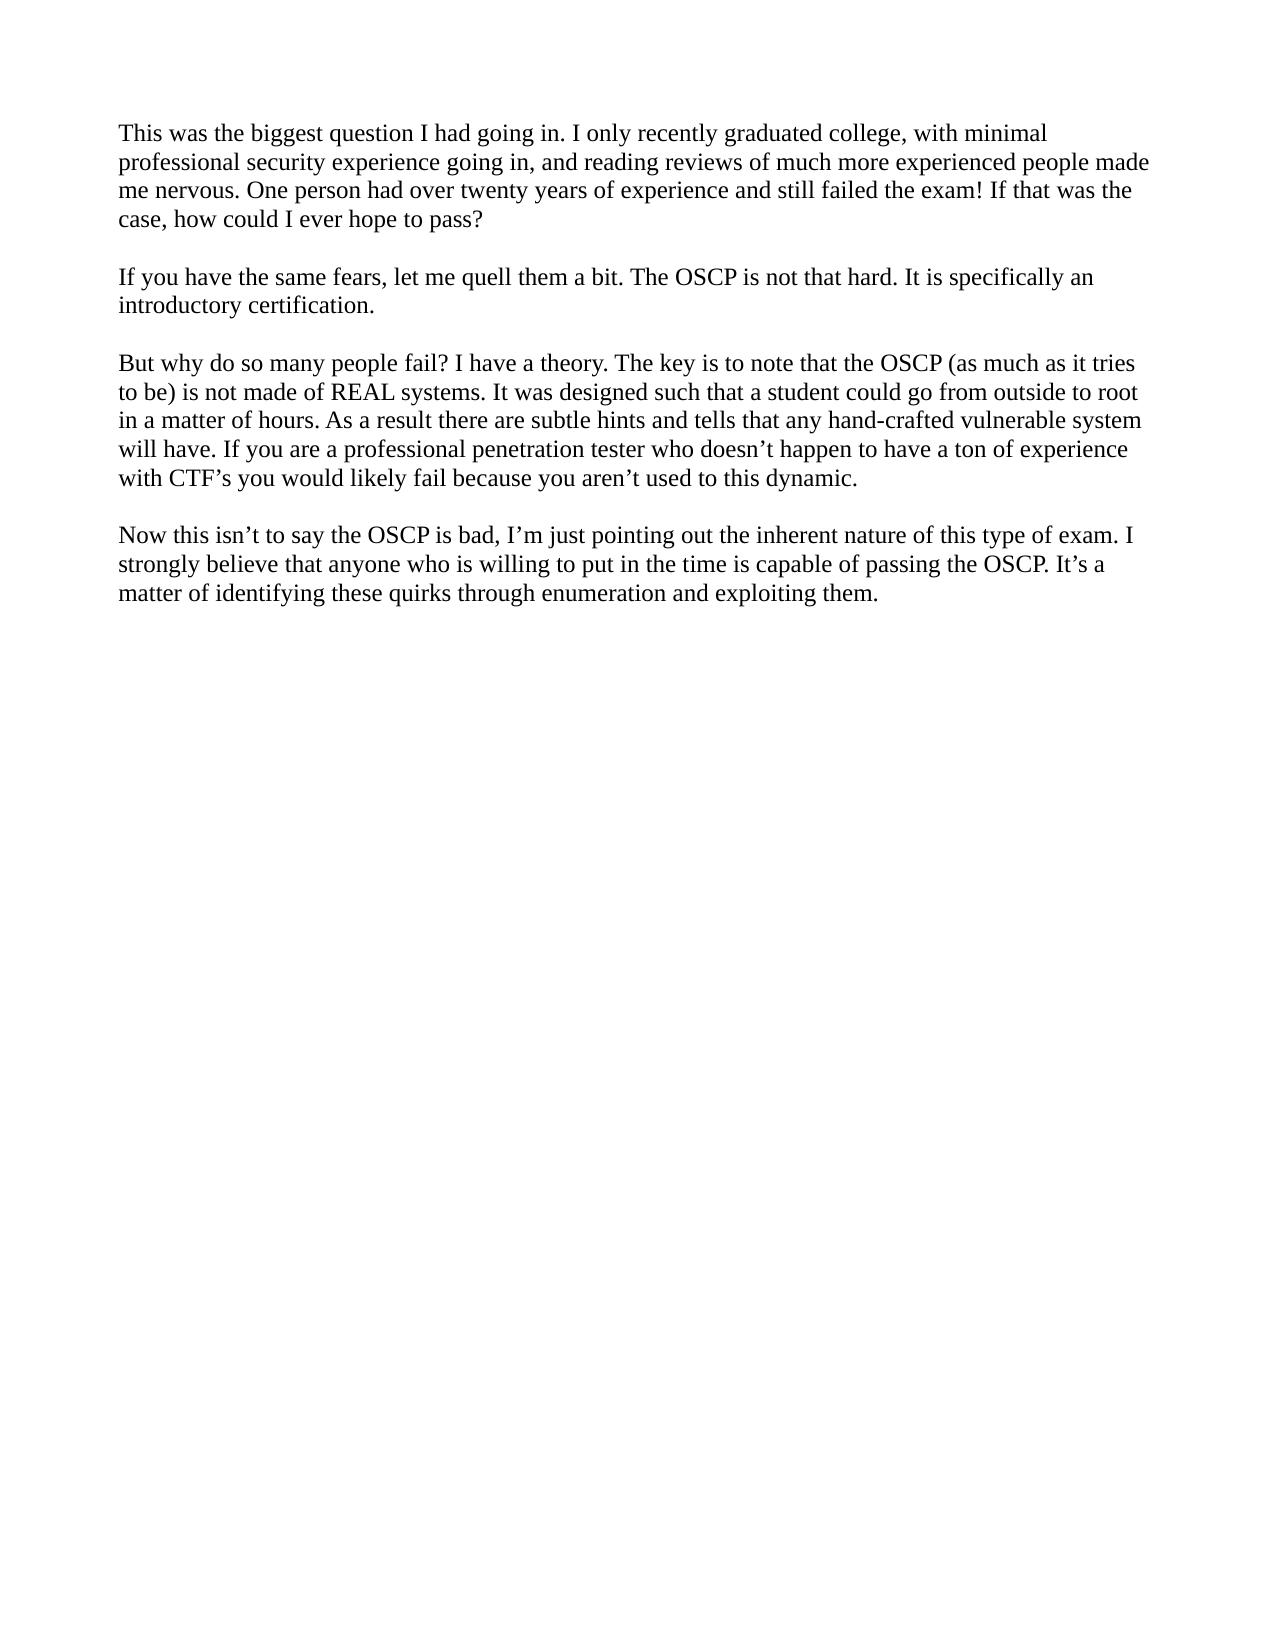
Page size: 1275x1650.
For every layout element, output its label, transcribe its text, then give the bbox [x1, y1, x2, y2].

text If you have the same fears, let me quell them a bit. The OSCP is not that hard. It is specifically an introductory certification. [118, 262, 1157, 319]
text But why do so many people fail? I have a theory. The key is to note that the OSCP (as much as it tries to be) is not made of REAL systems. It was designed such that a student could go from outside to root in a matter of hours. As a result there are subtle hints and tells that any hand-crafted vulnerable system will have. If you are a professional penetration tester who doesn’t happen to have a ton of experience with CTF’s you would likely fail because you aren’t used to this dynamic. [118, 348, 1157, 492]
text This was the biggest question I had going in. I only recently graduated college, with minimal professional security experience going in, and reading reviews of much more experienced people made me nervous. One person had over twenty years of experience and still failed the exam! If that was the case, how could I ever hope to pass? [118, 118, 1157, 233]
text Now this isn’t to say the OSCP is bad, I’m just pointing out the inherent nature of this type of exam. I strongly believe that anyone who is willing to put in the time is capable of passing the OSCP. It’s a matter of identifying these quirks through enumeration and exploiting them. [118, 521, 1157, 607]
